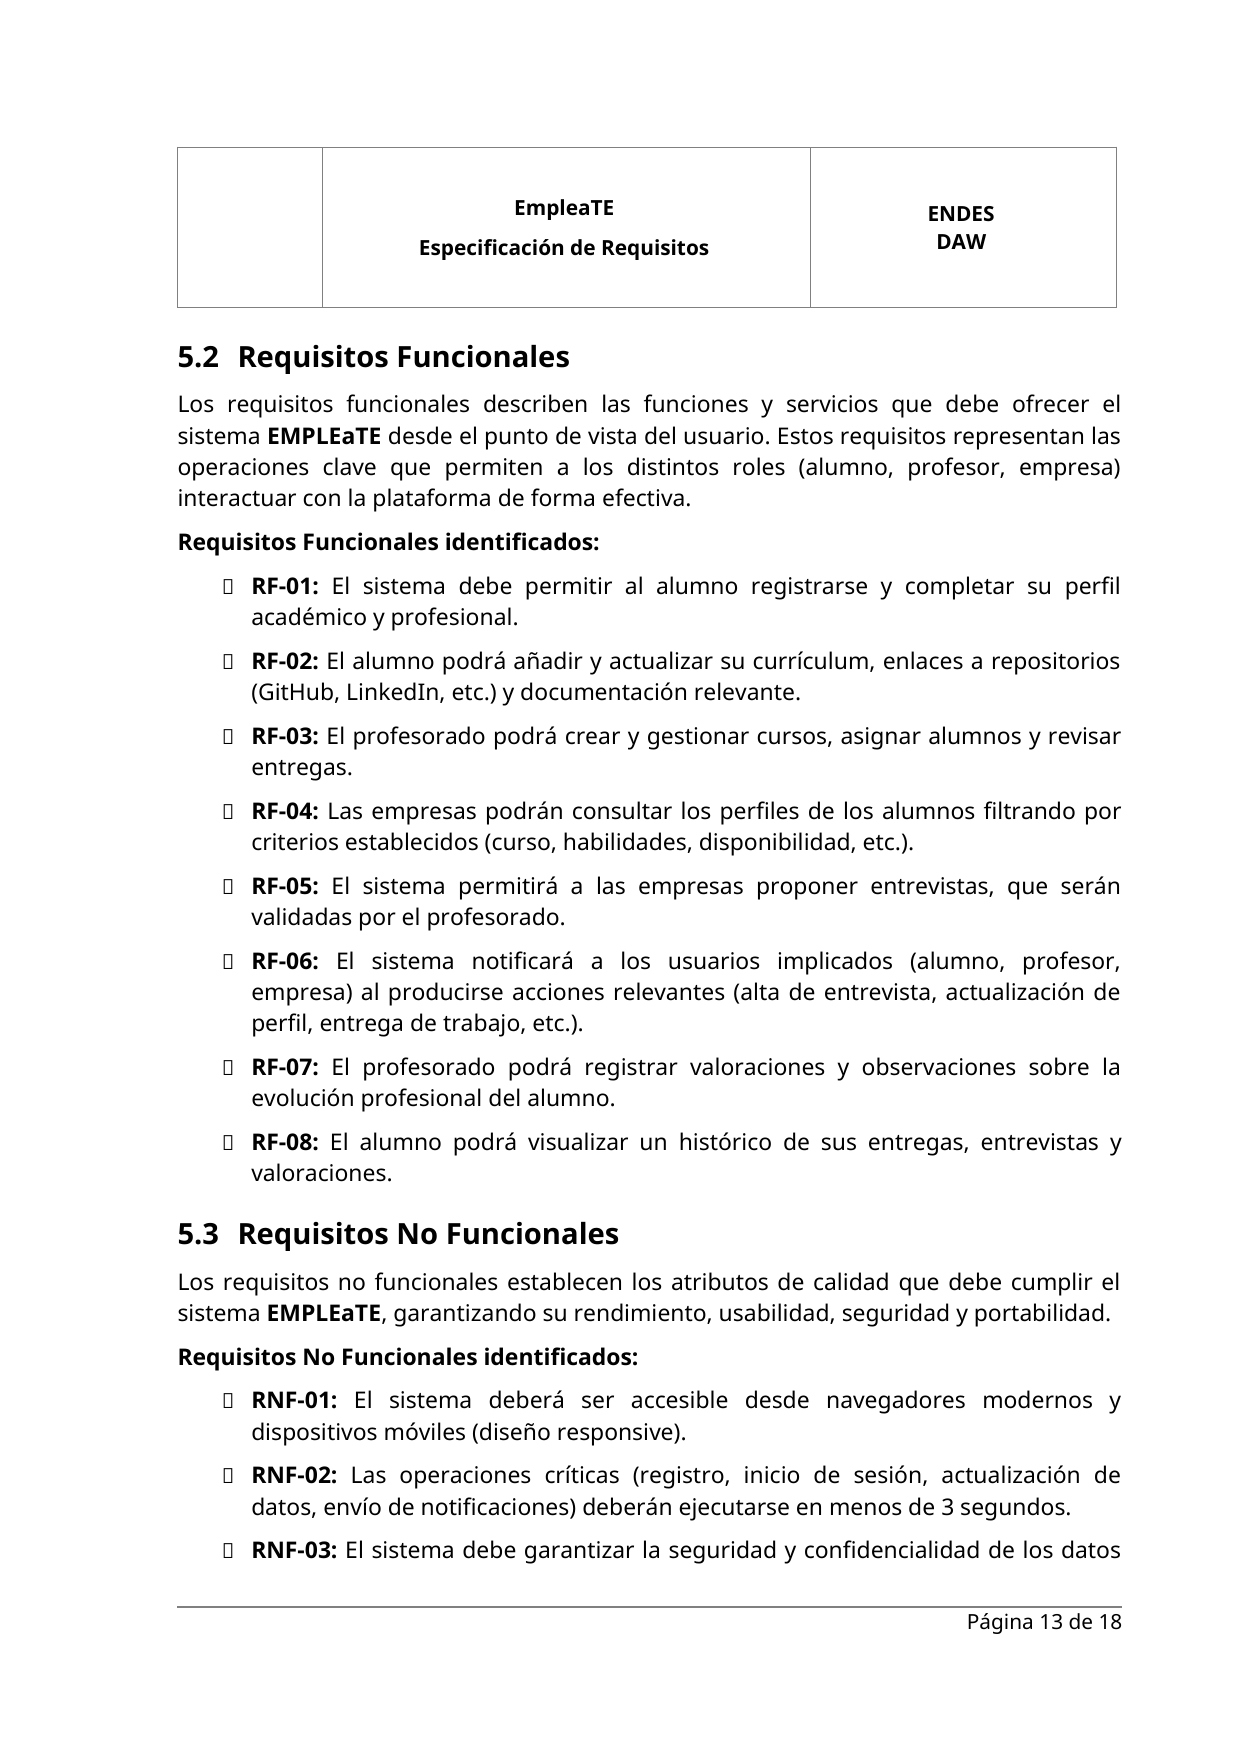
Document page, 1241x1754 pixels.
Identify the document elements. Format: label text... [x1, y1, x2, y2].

list RF-02: El alumno podrá añadir y actualizar su currículum, enlaces a repositorios (GitHub, LinkedIn, etc.) y documentación relevante. [222, 645, 1122, 707]
text Requisitos Funcionales identificados: [177, 526, 1122, 557]
subtitle Requisitos No Funcionales [177, 1213, 1122, 1253]
list RF-07: El profesorado podrá registrar valoraciones y observaciones sobre la evolución profesional del alumno. [222, 1051, 1122, 1113]
list RNF-01: El sistema deberá ser accesible desde navegadores modernos y dispositivos móviles (diseño responsive). [222, 1384, 1122, 1447]
list RNF-03: El sistema debe garantizar la seguridad y confidencialidad de los datos [222, 1534, 1122, 1566]
text Los requisitos no funcionales establecen los atributos de calidad que debe cumplir el sistema EMPLEaTE, garantizando su rendimiento, usabilidad, seguridad y portabilidad. [177, 1266, 1122, 1328]
text Los requisitos funcionales describen las funciones y servicios que debe ofrecer el sistema EMPLEaTE desde el punto de vista del usuario. Estos requisitos representan las operaciones clave que permiten a los distintos roles (alumno, profesor, empresa) interactuar con la plataforma de forma efectiva. [177, 388, 1122, 513]
list RF-04: Las empresas podrán consultar los perfiles de los alumnos filtrando por criterios establecidos (curso, habilidades, disponibilidad, etc.). [222, 795, 1122, 857]
list RNF-02: Las operaciones críticas (registro, inicio de sesión, actualización de datos, envío de notificaciones) deberán ejecutarse en menos de 3 segundos. [222, 1459, 1122, 1522]
list RF-08: El alumno podrá visualizar un histórico de sus entregas, entrevistas y valoraciones. [222, 1126, 1122, 1188]
list RF-03: El profesorado podrá crear y gestionar cursos, asignar alumnos y revisar entregas. [222, 720, 1122, 782]
list RF-01: El sistema debe permitir al alumno registrarse y completar su perfil académico y profesional. [222, 570, 1122, 632]
subtitle Requisitos Funcionales [177, 336, 1122, 376]
text Requisitos No Funcionales identificados: [177, 1341, 1122, 1372]
list RF-05: El sistema permitirá a las empresas proponer entrevistas, que serán validadas por el profesorado. [222, 870, 1122, 932]
list RF-06: El sistema notificará a los usuarios implicados (alumno, profesor, empresa) al producirse acciones relevantes (alta de entrevista, actualización de perfil, entrega de trabajo, etc.). [222, 945, 1122, 1038]
